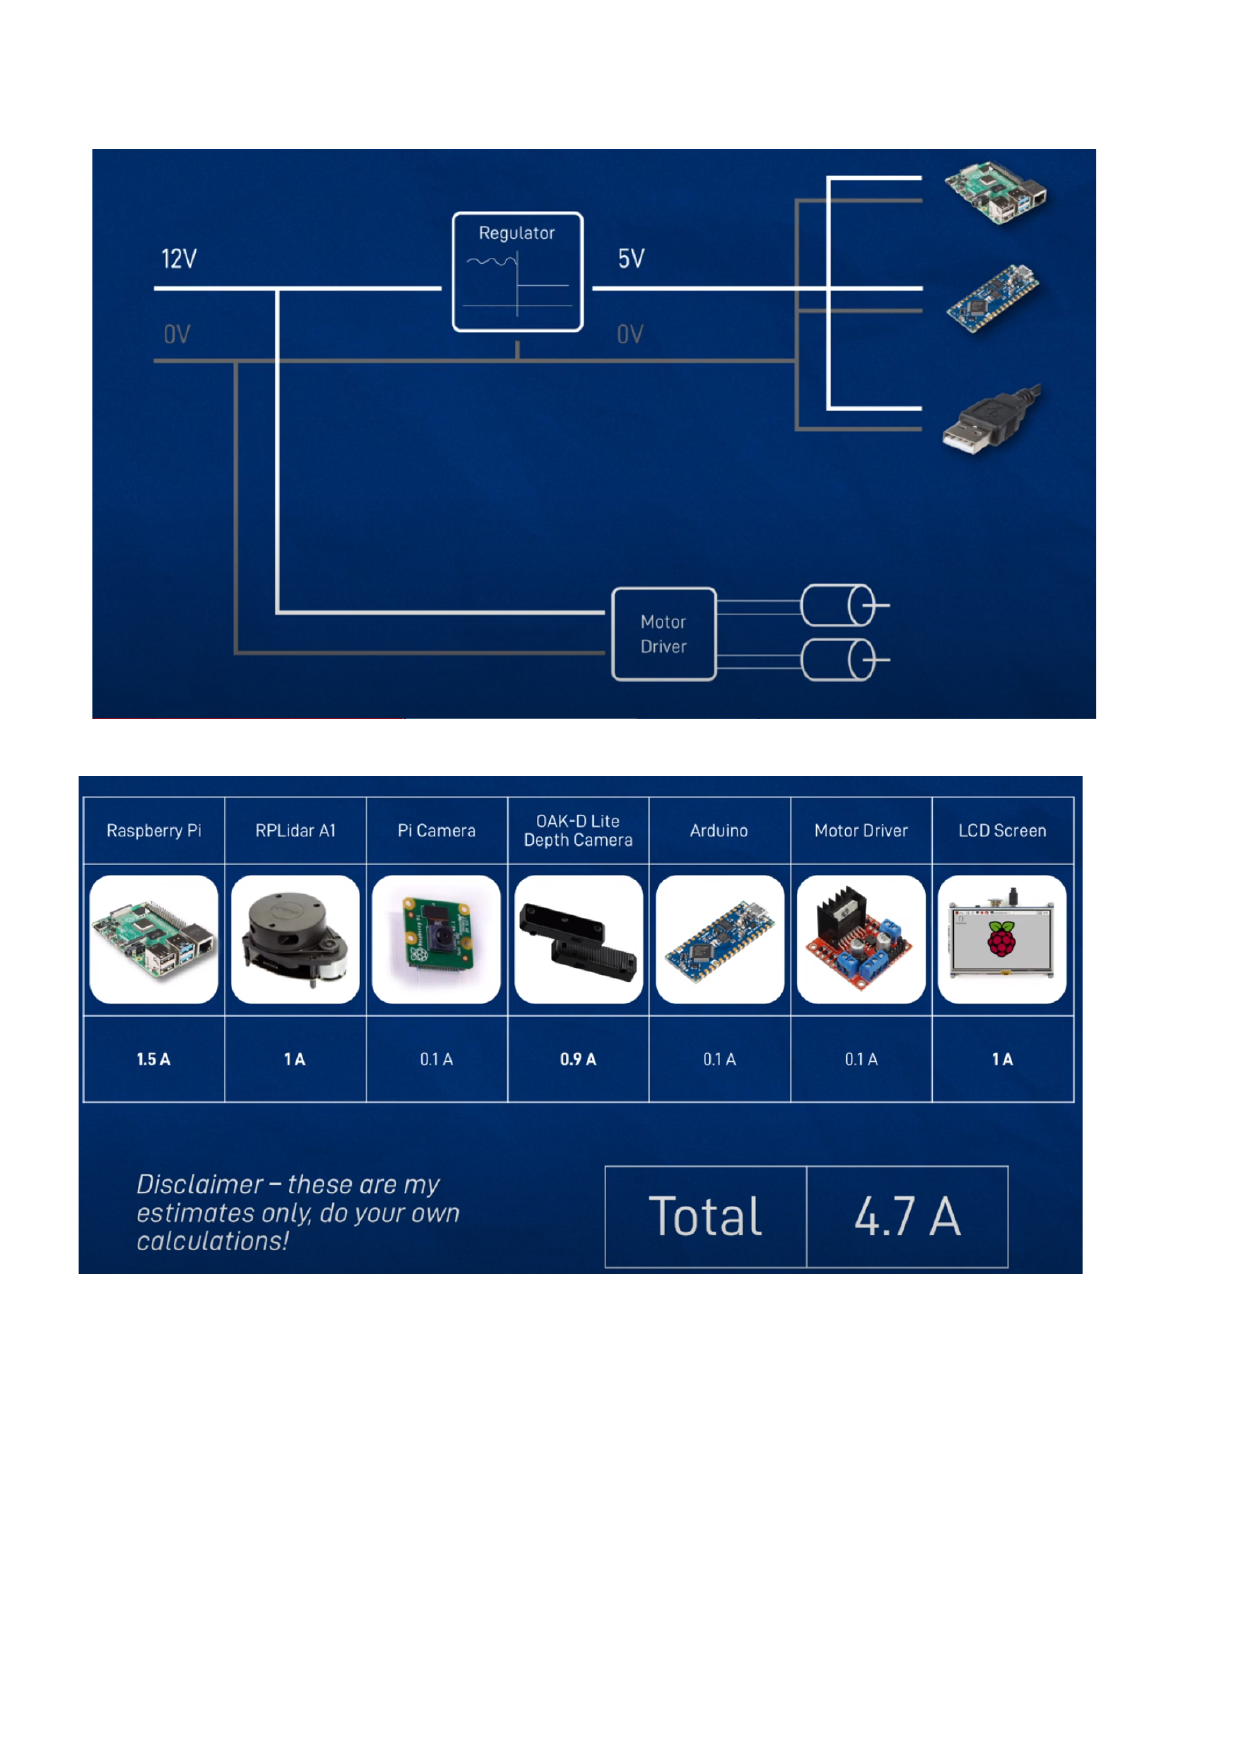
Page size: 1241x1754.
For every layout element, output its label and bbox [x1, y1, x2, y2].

picture [92, 149, 1097, 719]
picture [78, 776, 1083, 1274]
